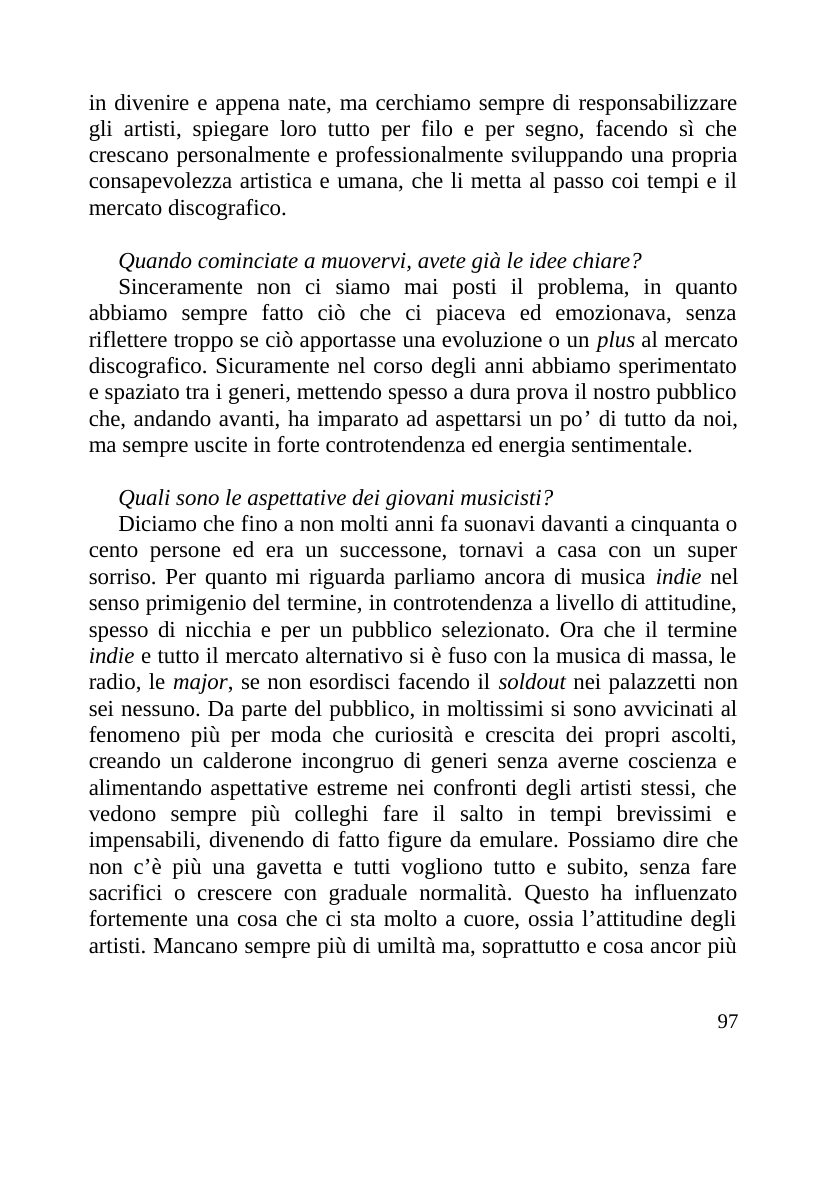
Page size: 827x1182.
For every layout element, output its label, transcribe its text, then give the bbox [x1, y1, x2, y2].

text Quali sono le aspettative dei giovani musicisti? [88, 484, 738, 510]
text in divenire e appena nate, ma cerchiamo sempre di responsabilizzare gli artisti, spiegare loro tutto per filo e per segno, facendo sì che crescano personalmente e professionalmente sviluppando una propria consapevolezza artistica e umana, che li metta al passo coi tempi e il mercato discografico. [88, 88, 738, 220]
text Quando cominciate a muovervi, avete già le idee chiare? [88, 247, 738, 273]
text Sinceramente non ci siamo mai posti il problema, in quanto abbiamo sempre fatto ciò che ci piaceva ed emozionava, senza riflettere troppo se ciò apportasse una evoluzione o un plus al mercato discografico. Sicuramente nel corso degli anni abbiamo sperimentato e spaziato tra i generi, mettendo spesso a dura prova il nostro pubblico che, andando avanti, ha imparato ad aspettarsi un po’ di tutto da noi, ma sempre uscite in forte controtendenza ed energia sentimentale. [88, 273, 738, 457]
text Diciamo che fino a non molti anni fa suonavi davanti a cinquanta o cento persone ed era un successone, tornavi a casa con un super sorriso. Per quanto mi riguarda parliamo ancora di musica indie nel senso primigenio del termine, in controtendenza a livello di attitudine, spesso di nicchia e per un pubblico selezionato. Ora che il termine indie e tutto il mercato alternativo si è fuso con la musica di massa, le radio, le major, se non esordisci facendo il soldout nei palazzetti non sei nessuno. Da parte del pubblico, in moltissimi si sono avvicinati al fenomeno più per moda che curiosità e crescita dei propri ascolti, creando un calderone incongruo di generi senza averne coscienza e alimentando aspettative estreme nei confronti degli artisti stessi, che vedono sempre più colleghi fare il salto in tempi brevissimi e impensabili, divenendo di fatto figure da emulare. Possiamo dire che non c’è più una gavetta e tutti vogliono tutto e subito, senza fare sacrifici o crescere con graduale normalità. Questo ha influenzato fortemente una cosa che ci sta molto a cuore, ossia l’attitudine degli artisti. Mancano sempre più di umiltà ma, soprattutto e cosa ancor più [88, 510, 738, 958]
